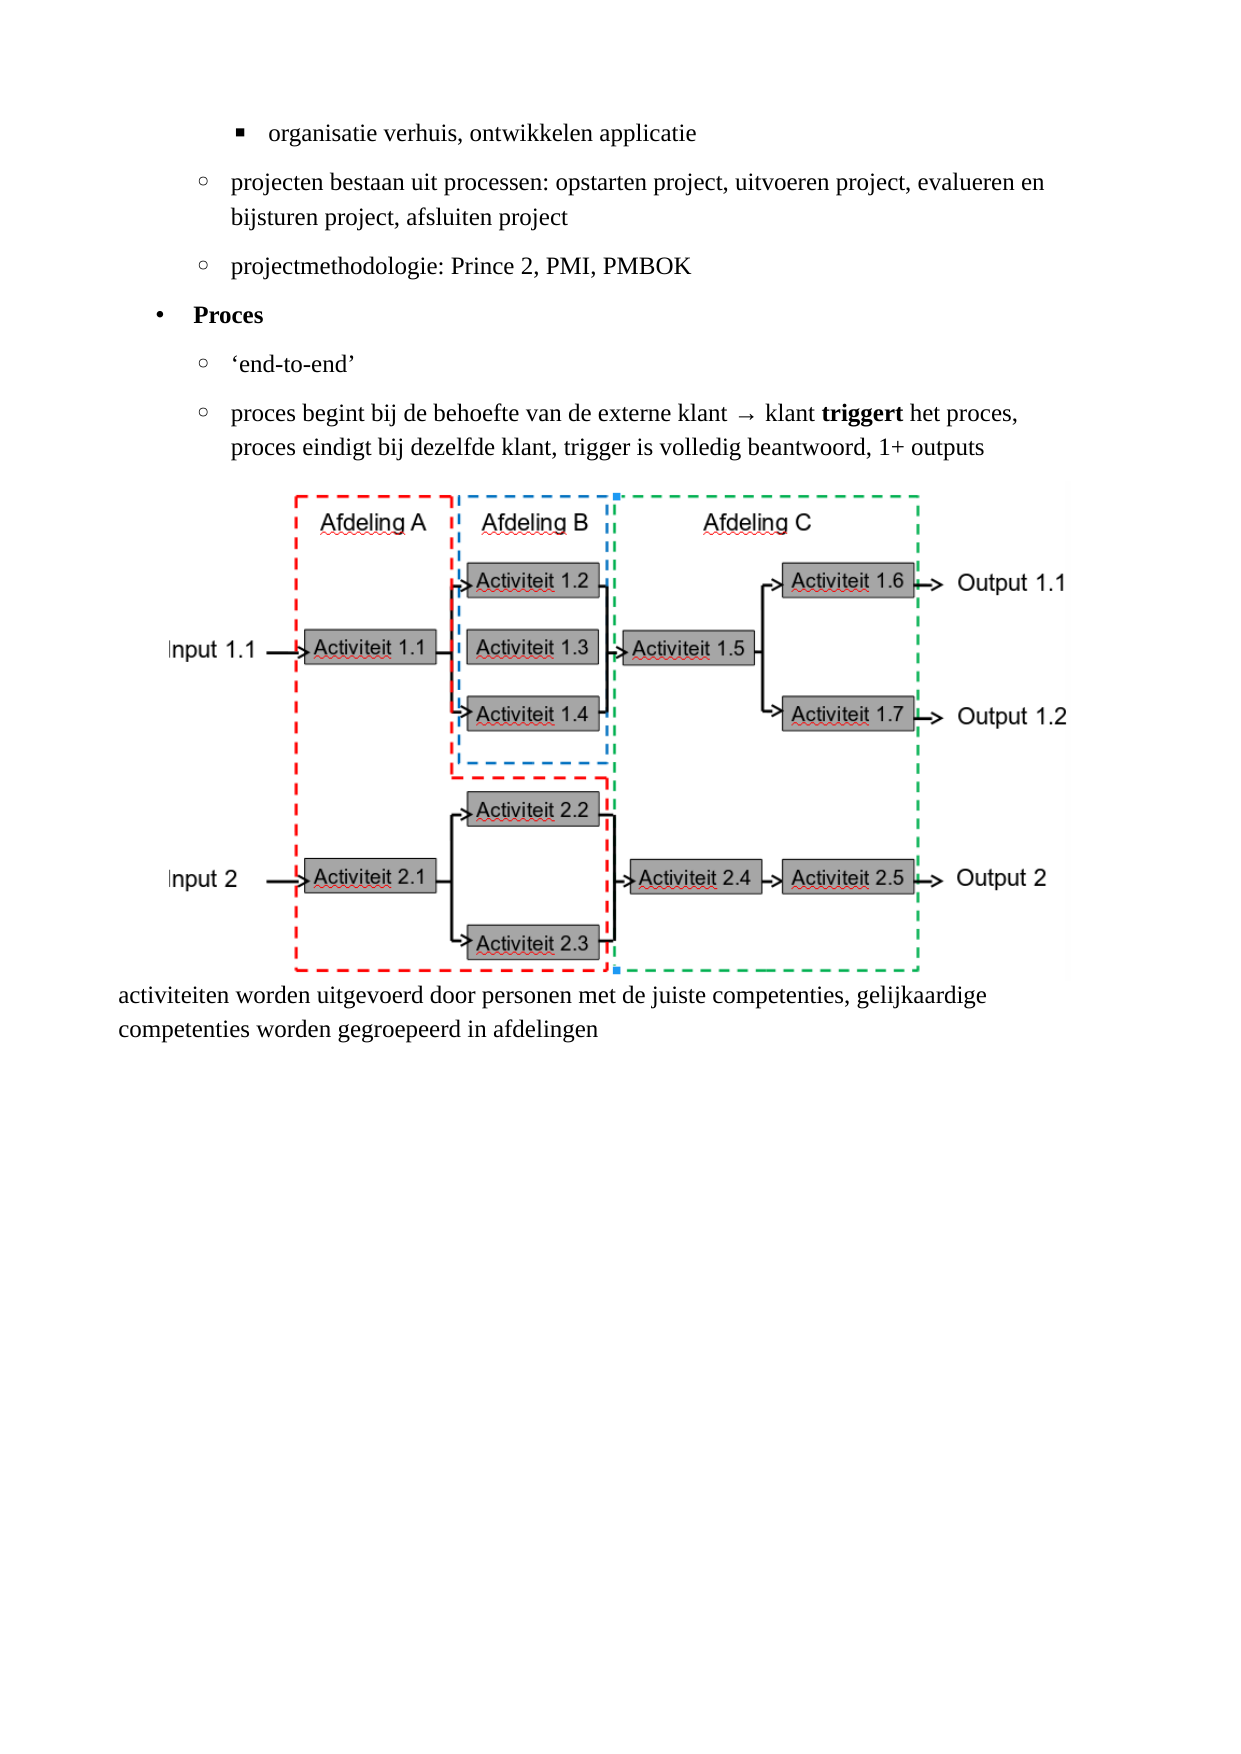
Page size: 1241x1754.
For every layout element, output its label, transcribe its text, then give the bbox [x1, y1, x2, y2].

picture [169, 481, 327, 981]
text activiteiten worden uitgevoerd door personen met de juiste competenties, gelijkaardige competenties worden gegroepeerd in afdelingen [118, 981, 1122, 1043]
list organisatie verhuis, ontwikkelen applicatie [231, 118, 1122, 147]
list Proces [156, 300, 1122, 328]
list proces begint bij de behoefte van de externe klant → klant triggert het proces, proces eindigt bij dezelfde klant, trigger is volledig beantwoord, 1+ outputs [193, 398, 1122, 461]
list projectmethodologie: Prince 2, PMI, PMBOK [193, 251, 1122, 279]
list projecten bestaan uit processen: opstarten project, uitvoeren project, evalueren en bijsturen project, afsluiten project [193, 167, 1122, 230]
list ‘end-to-end’ [193, 349, 1122, 378]
